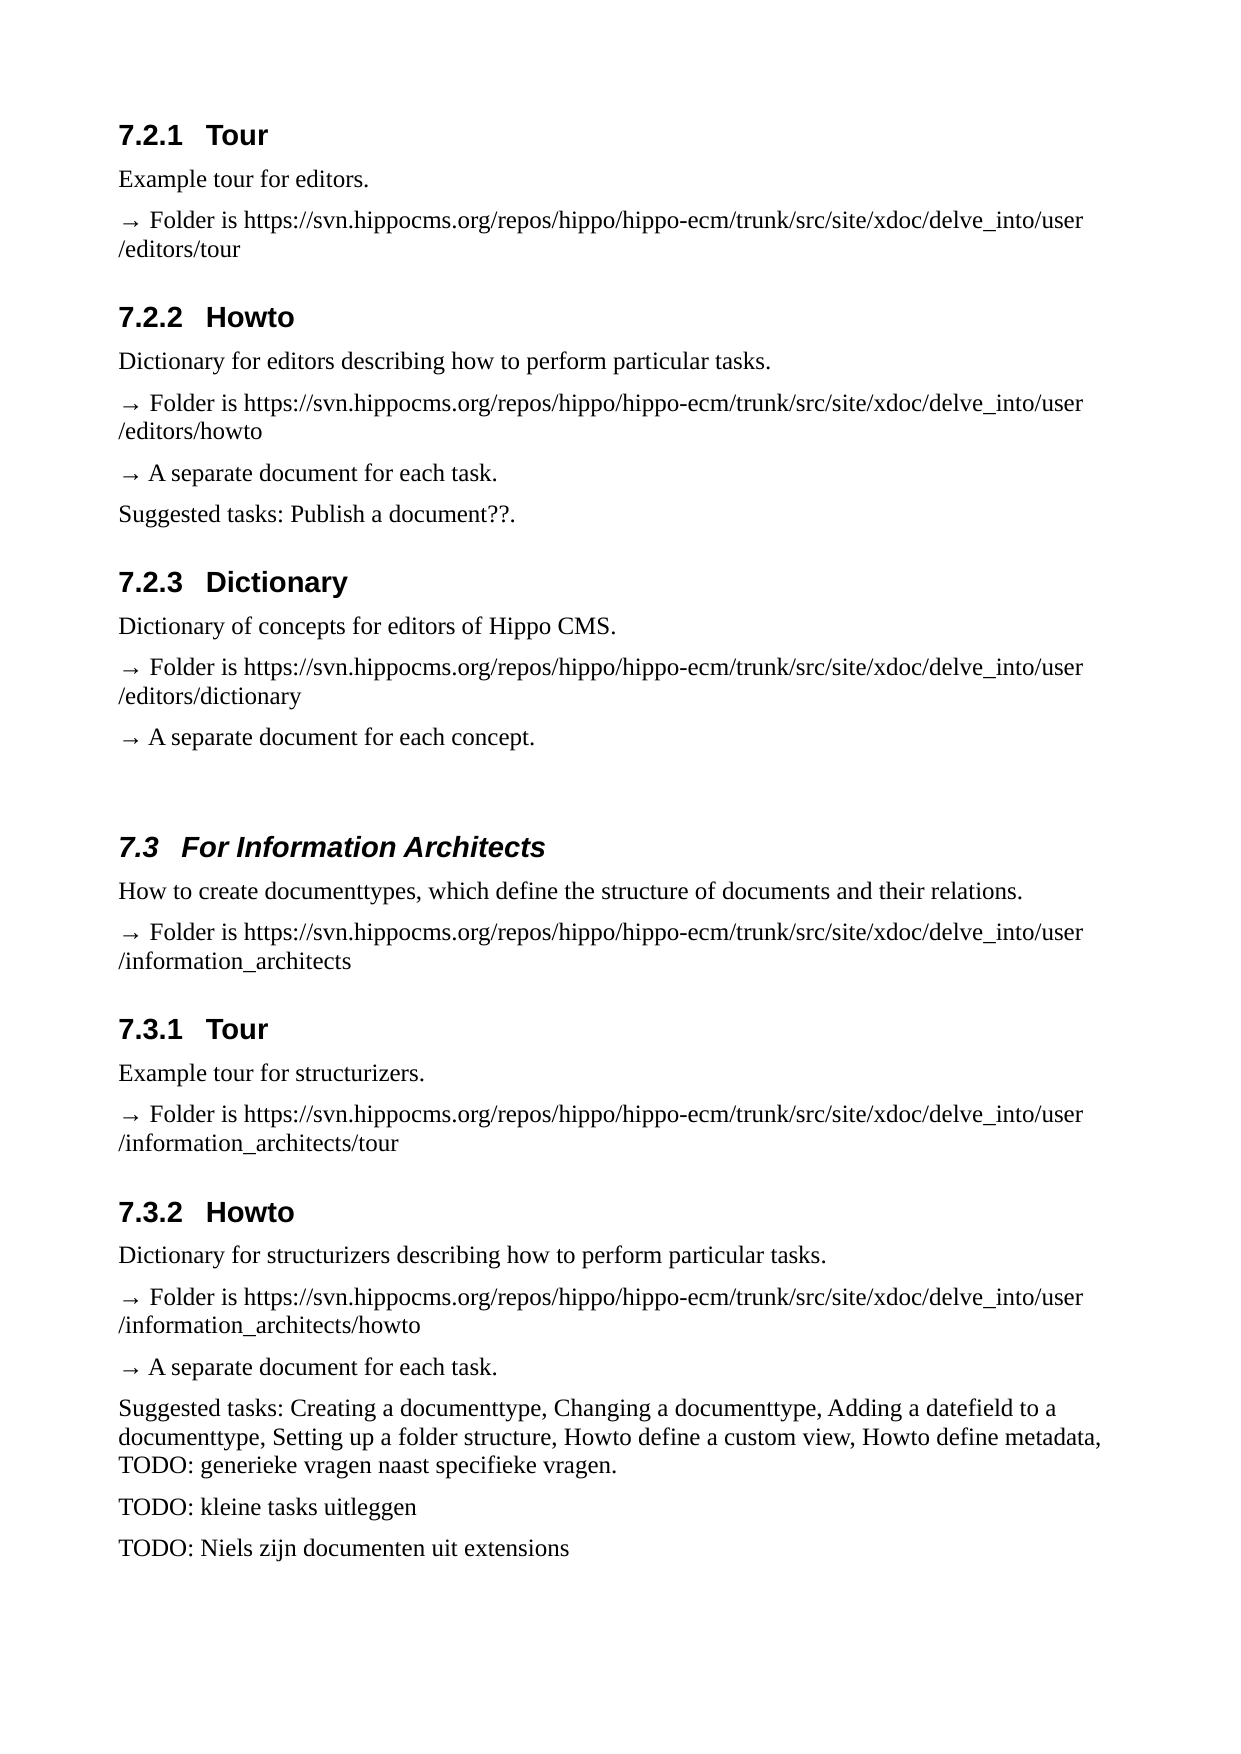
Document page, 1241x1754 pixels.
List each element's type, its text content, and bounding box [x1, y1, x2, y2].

text Example tour for editors. [118, 164, 1122, 193]
text TODO: Niels zijn documenten uit extensions [118, 1533, 1122, 1562]
text Example tour for structurizers. [118, 1058, 1122, 1087]
subtitle Howto [118, 300, 1122, 334]
text Dictionary of concepts for editors of Hippo CMS. [118, 611, 1122, 640]
text → Folder is https://svn.hippocms.org/repos/hippo/hippo-ecm/trunk/src/site/xdoc/delve_into/user /editors/howto [118, 388, 1122, 445]
text → A separate document for each concept. [118, 722, 1122, 751]
text Dictionary for structurizers describing how to perform particular tasks. [118, 1241, 1122, 1269]
text TODO: kleine tasks uitleggen [118, 1492, 1122, 1521]
text → A separate document for each task. [118, 458, 1122, 486]
text → Folder is https://svn.hippocms.org/repos/hippo/hippo-ecm/trunk/src/site/xdoc/delve_into/user /information_architects [118, 917, 1122, 975]
text → Folder is https://svn.hippocms.org/repos/hippo/hippo-ecm/trunk/src/site/xdoc/delve_into/user /editors/tour [118, 205, 1122, 263]
text → Folder is https://svn.hippocms.org/repos/hippo/hippo-ecm/trunk/src/site/xdoc/delve_into/user /information_architects/tour [118, 1099, 1122, 1157]
text → Folder is https://svn.hippocms.org/repos/hippo/hippo-ecm/trunk/src/site/xdoc/delve_into/user /information_architects/howto [118, 1282, 1122, 1339]
text Dictionary for editors describing how to perform particular tasks. [118, 346, 1122, 375]
text Suggested tasks: Creating a documenttype, Changing a documenttype, Adding a datefield to a documenttype, Setting up a folder structure, Howto define a custom view, Howto define metadata, TODO: generieke vragen naast specifieke vragen. [118, 1393, 1122, 1479]
text Suggested tasks: Publish a document??. [118, 499, 1122, 528]
subtitle Tour [118, 1012, 1122, 1046]
subtitle Dictionary [118, 565, 1122, 599]
subtitle Tour [118, 118, 1122, 152]
text → A separate document for each task. [118, 1352, 1122, 1381]
text How to create documenttypes, which define the structure of documents and their relations. [118, 876, 1122, 905]
subtitle For Information Architects [118, 830, 1122, 863]
subtitle Howto [118, 1194, 1122, 1228]
text → Folder is https://svn.hippocms.org/repos/hippo/hippo-ecm/trunk/src/site/xdoc/delve_into/user /editors/dictionary [118, 652, 1122, 710]
